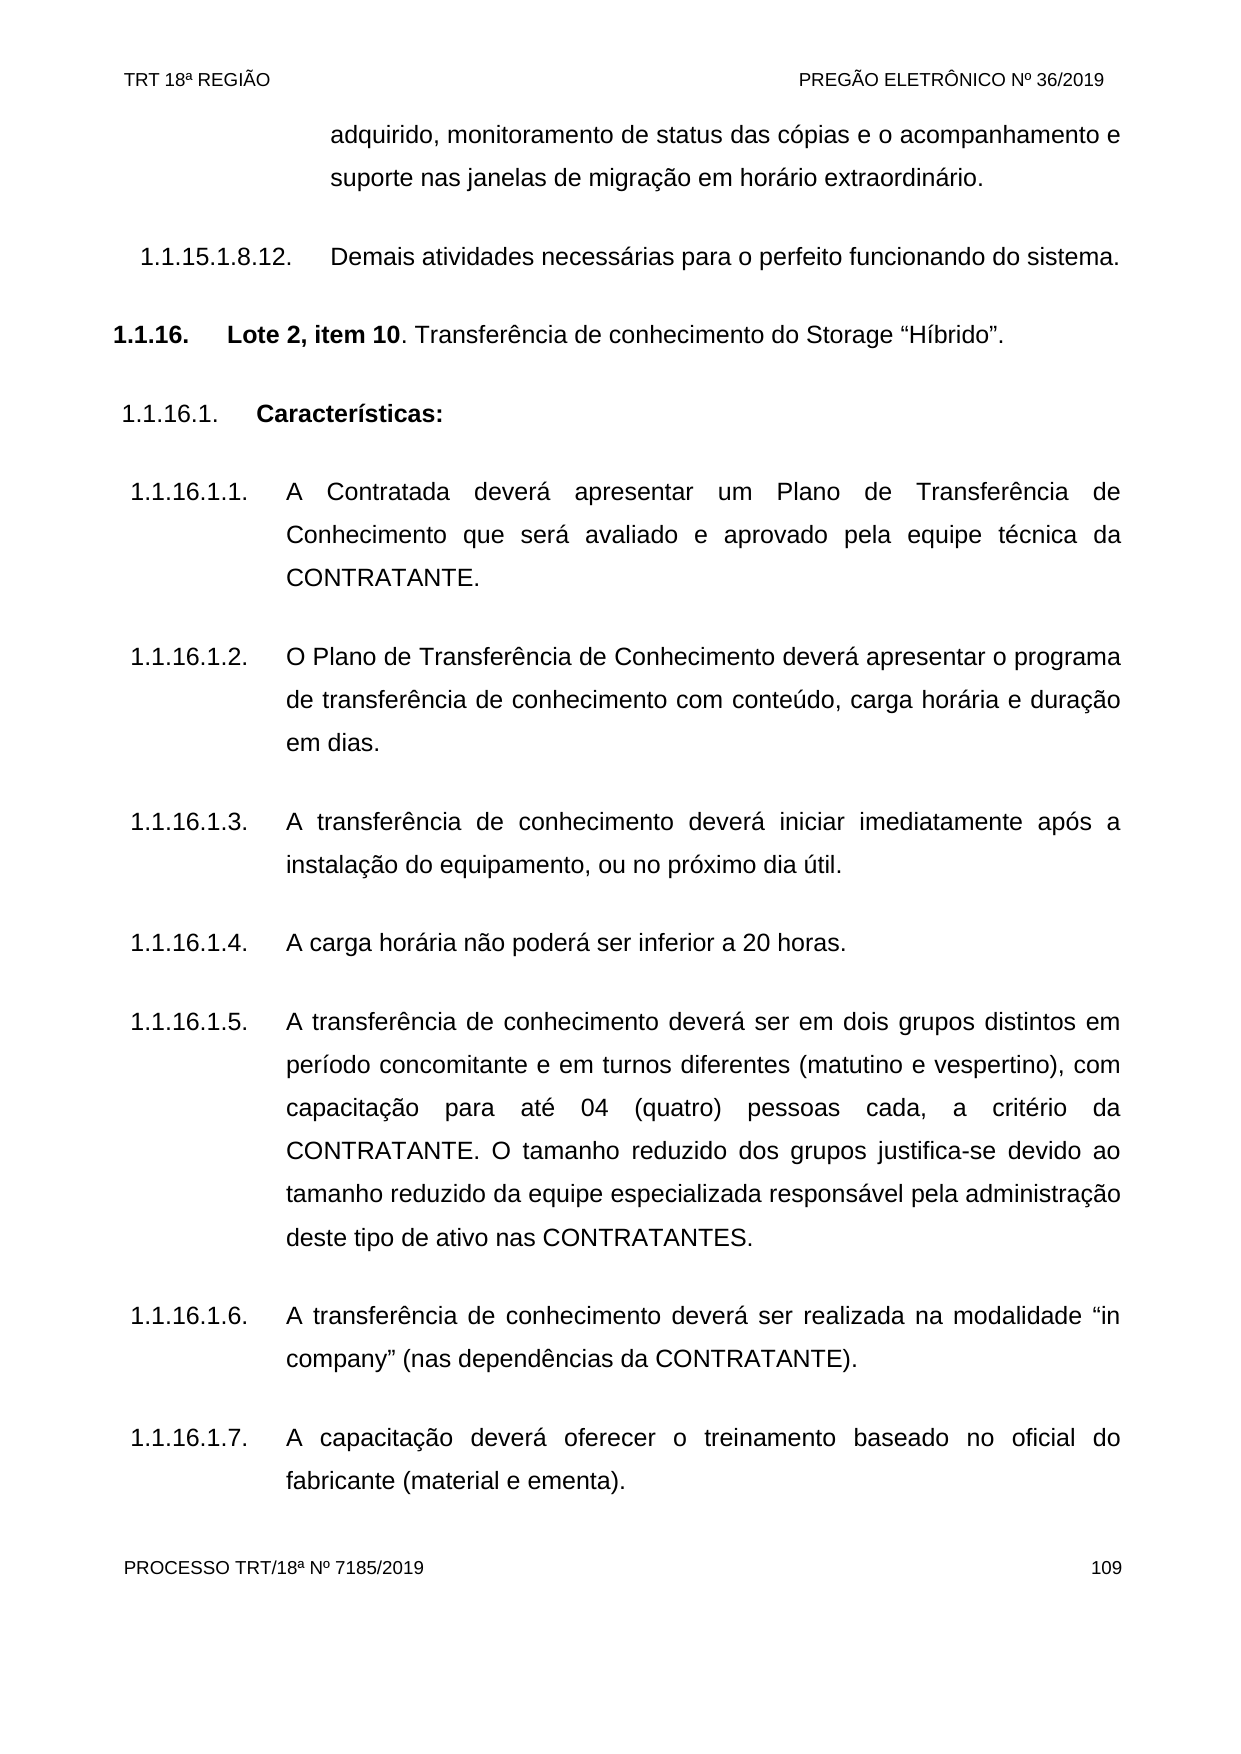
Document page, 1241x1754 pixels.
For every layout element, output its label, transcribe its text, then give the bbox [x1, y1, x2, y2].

list Lote 2, item 10. Transferência de conhecimento do Storage “Híbrido”. [189, 320, 1122, 349]
list Demais atividades necessárias para o perfeito funcionando do sistema. [293, 242, 1122, 270]
list A transferência de conhecimento deverá ser realizada na modalidade “in company” (nas dependências da CONTRATANTE). [248, 1301, 1122, 1373]
list A Contratada deverá apresentar um Plano de Transferência de Conhecimento que será avaliado e aprovado pela equipe técnica da CONTRATANTE. [248, 477, 1122, 592]
list A transferência de conhecimento deverá iniciar imediatamente após a instalação do equipamento, ou no próximo dia útil. [248, 807, 1122, 879]
list O Plano de Transferência de Conhecimento deverá apresentar o programa de transferência de conhecimento com conteúdo, carga horária e duração em dias. [248, 642, 1122, 757]
list A carga horária não poderá ser inferior a 20 horas. [248, 928, 1122, 957]
list adquirido, monitoramento de status das cópias e o acompanhamento e suporte nas janelas de migração em horário extraordinário. [293, 120, 1122, 192]
list A capacitação deverá oferecer o treinamento baseado no oficial do fabricante (material e ementa). [248, 1423, 1122, 1495]
list Características: [219, 399, 1122, 427]
list A transferência de conhecimento deverá ser em dois grupos distintos em período concomitante e em turnos diferentes (matutino e vespertino), com capacitação para até 04 (quatro) pessoas cada, a critério da CONTRATANTE. O tamanho reduzido dos grupos justifica-se devido ao tamanho reduzido da equipe especializada responsável pela administração deste tipo de ativo nas CONTRATANTES. [248, 1007, 1122, 1251]
